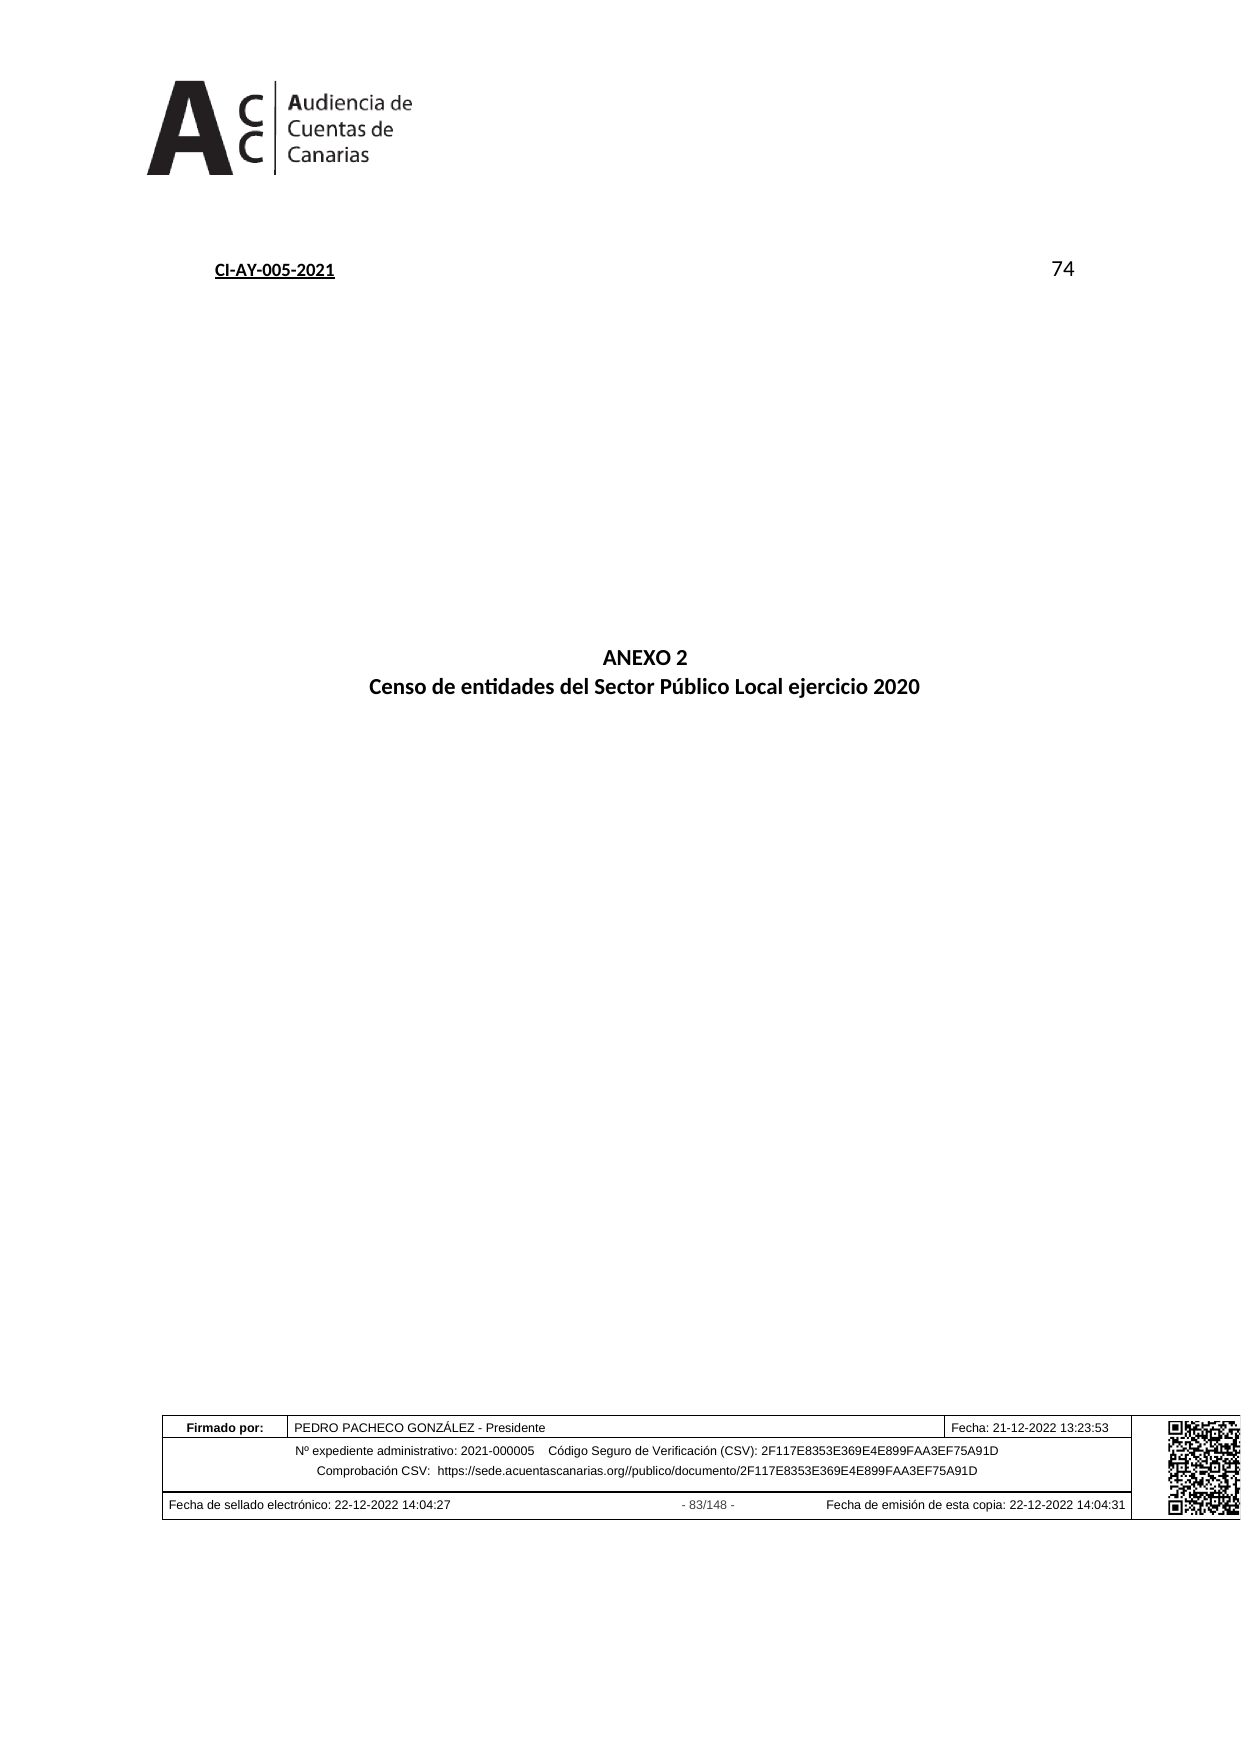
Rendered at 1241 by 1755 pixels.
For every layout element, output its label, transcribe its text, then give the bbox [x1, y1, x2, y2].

text Censo de entidades del Sector Público Local ejercicio 2020 [216, 672, 1078, 700]
subtitle ANEXO 2 [217, 643, 1078, 671]
text CI-AY-005-2021 74 [162, 254, 1079, 282]
